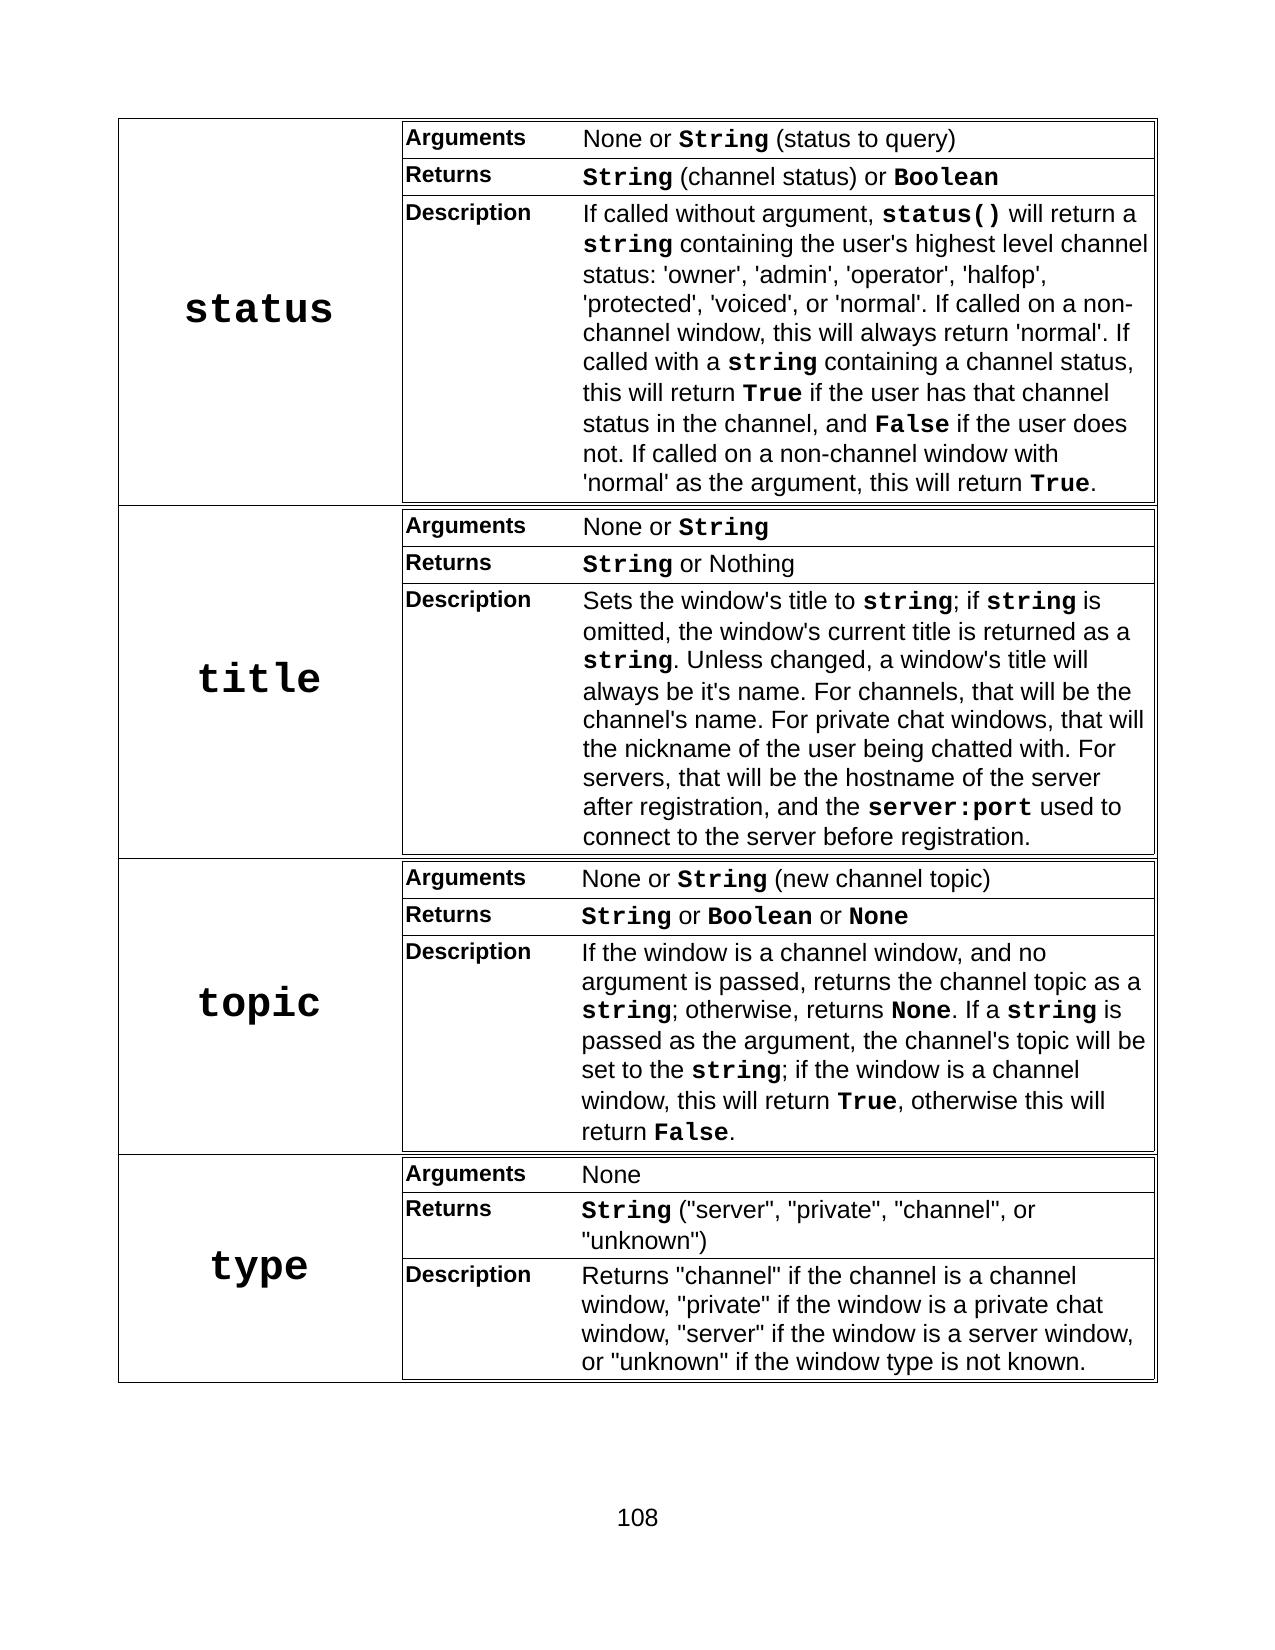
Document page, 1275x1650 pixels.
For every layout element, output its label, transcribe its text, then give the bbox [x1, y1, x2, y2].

table_cell Description [403, 584, 580, 854]
table_cell [399, 506, 1157, 857]
table_cell type [119, 1155, 399, 1382]
table_cell Description [403, 936, 578, 1151]
table_header None or String [580, 510, 1154, 546]
table_cell Description [403, 1259, 578, 1379]
table_cell Returns [403, 159, 580, 195]
table_cell String or Boolean or None [578, 899, 1154, 935]
table_cell Returns [403, 547, 580, 583]
table_cell Returns [403, 899, 578, 935]
table_cell [399, 1155, 1157, 1382]
table_cell [399, 859, 1157, 1154]
table_cell Description [403, 196, 580, 502]
table_cell If called without argument, status() will return a string containing the user's highest level channel status: 'owner', 'admin', 'operator', 'halfop', 'protected', 'voiced', or 'normal'. If called on a non-channel window, this will always return 'normal'. If called with a string containing a channel status, this will return True if the user has that channel status in the channel, and False if the user does not. If called on a non-channel window with 'normal' as the argument, this will return True. [580, 196, 1154, 502]
table_header None or String (new channel topic) [578, 862, 1154, 898]
table_cell status [119, 119, 399, 505]
table_cell Sets the window's title to string; if string is omitted, the window's current title is returned as a string. Unless changed, a window's title will always be it's name. For channels, that will be the channel's name. For private chat windows, that will the nickname of the user being chatted with. For servers, that will be the hostname of the server after registration, and the server:port used to connect to the server before registration. [580, 584, 1154, 854]
table_cell String ("server", "private", "channel", or "unknown") [578, 1193, 1154, 1258]
table_cell topic [119, 859, 399, 1154]
table_cell Returns "channel" if the channel is a channel window, "private" if the window is a private chat window, "server" if the window is a server window, or "unknown" if the window type is not known. [578, 1259, 1154, 1379]
table_header None or String (status to query) [580, 122, 1154, 158]
table_cell [399, 119, 1157, 505]
table_header None [578, 1158, 1154, 1192]
table_header Arguments [403, 510, 580, 546]
table_cell If the window is a channel window, and no argument is passed, returns the channel topic as a string; otherwise, returns None. If a string is passed as the argument, the channel's topic will be set to the string; if the window is a channel window, this will return True, otherwise this will return False. [578, 936, 1154, 1151]
table_cell title [119, 506, 399, 857]
table_cell String (channel status) or Boolean [580, 159, 1154, 195]
table_cell Returns [403, 1193, 578, 1258]
table_header Arguments [403, 1158, 578, 1192]
table_cell String or Nothing [580, 547, 1154, 583]
table_header Arguments [403, 122, 580, 158]
table_header Arguments [403, 862, 578, 898]
